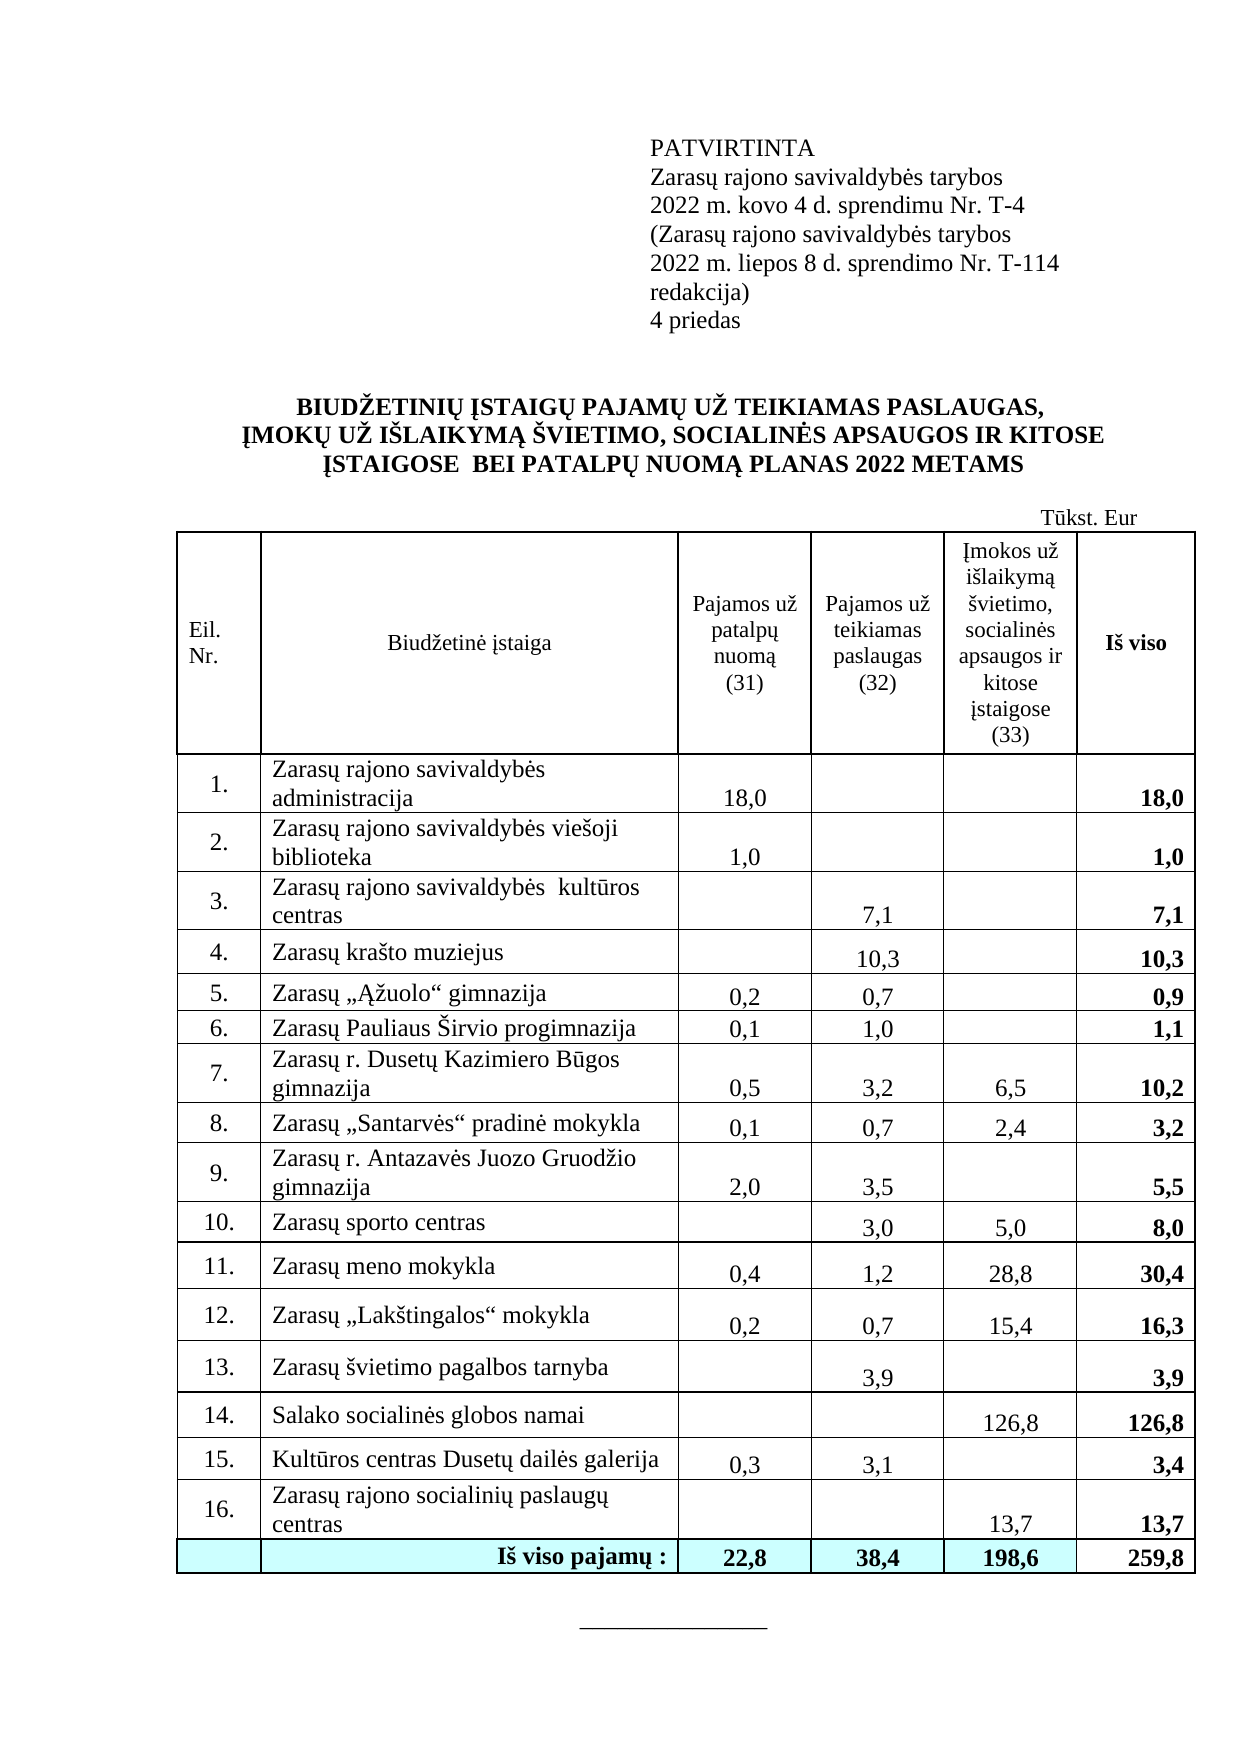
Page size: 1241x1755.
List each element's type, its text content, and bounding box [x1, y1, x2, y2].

table_cell 3,4 [1077, 1438, 1194, 1479]
table_cell 30,4 [1077, 1243, 1194, 1288]
table_cell 0,4 [679, 1243, 811, 1288]
table_cell 10. [178, 1202, 260, 1241]
table_cell Salako socialinės globos namai [261, 1393, 678, 1437]
table_cell 0,3 [679, 1438, 811, 1479]
table_cell Kultūros centras Dusetų dailės galerija [261, 1438, 678, 1479]
table_cell 7,1 [812, 872, 943, 929]
table_cell 3,2 [812, 1044, 943, 1102]
table_cell Zarasų „Lakštingalos“ mokykla [261, 1289, 678, 1340]
table_cell 3,0 [812, 1202, 943, 1241]
text _______________ [177, 1603, 1169, 1631]
table_header Biudžetinė įstaiga [262, 533, 677, 752]
table_cell 1,0 [1077, 813, 1194, 871]
table_cell 22,8 [679, 1540, 810, 1572]
table_cell 0,1 [679, 1011, 811, 1043]
table_header Įmokos už išlaikymą švietimo, socialinės apsaugos ir kitose įstaigose (33) [945, 533, 1076, 752]
table_cell 38,4 [812, 1540, 943, 1572]
table_cell [679, 1202, 811, 1241]
text (Zarasų rajono savivaldybės tarybos [650, 219, 1169, 248]
table_cell [679, 930, 811, 973]
table_cell 15. [178, 1438, 260, 1479]
table_cell 3,9 [1077, 1341, 1194, 1391]
table_cell [812, 1480, 943, 1537]
table_header Pajamos už patalpų nuomą (31) [679, 533, 810, 752]
table_cell 13. [178, 1341, 260, 1391]
table_cell 3,1 [812, 1438, 943, 1479]
table_cell [679, 872, 811, 929]
text 2022 m. kovo 4 d. sprendimu Nr. T-4 [650, 190, 1169, 219]
table_cell 3,5 [812, 1143, 943, 1201]
table_cell 0,7 [812, 1289, 943, 1340]
table_cell 10,2 [1077, 1044, 1194, 1102]
table_cell [944, 1341, 1076, 1391]
text ĮMOKŲ UŽ IŠLAIKYMĄ ŠVIETIMO, SOCIALINĖS APSAUGOS IR KITOSE ĮSTAIGOSE BEI PATALPŲ NUOMĄ PLANAS 2022 METAMS [177, 420, 1169, 478]
table_cell [944, 974, 1076, 1010]
table_cell [679, 1393, 811, 1437]
table_cell [944, 930, 1076, 973]
table_cell [178, 1540, 260, 1572]
text 4 priedas [650, 305, 1169, 334]
table_cell 1,2 [812, 1243, 943, 1288]
table_cell Zarasų rajono socialinių paslaugų centras [261, 1480, 678, 1537]
text Tūkst. Eur [177, 504, 1137, 531]
text 2022 m. liepos 8 d. sprendimo Nr. T-114 [650, 248, 1169, 277]
table_cell [679, 1480, 811, 1537]
table_cell Zarasų krašto muziejus [261, 930, 678, 973]
table_cell Zarasų švietimo pagalbos tarnyba [261, 1341, 678, 1391]
table_cell 7. [178, 1044, 260, 1102]
table_cell 3,2 [1077, 1103, 1194, 1142]
table_cell [812, 813, 943, 871]
table_cell 12. [178, 1289, 260, 1340]
table_cell 0,5 [679, 1044, 811, 1102]
table_cell [944, 1143, 1076, 1201]
text Zarasų rajono savivaldybės tarybos [650, 162, 1169, 190]
table_cell 0,2 [679, 974, 811, 1010]
table_cell 16,3 [1077, 1289, 1194, 1340]
table_cell 4. [178, 930, 260, 973]
table_cell 10,3 [1077, 930, 1194, 973]
table_cell 126,8 [1077, 1393, 1194, 1437]
table_cell [812, 1393, 943, 1437]
table_cell 0,9 [1077, 974, 1194, 1010]
table_cell Zarasų „Ąžuolo“ gimnazija [261, 974, 678, 1010]
table_cell 0,7 [812, 974, 943, 1010]
table_cell 1,1 [1077, 1011, 1194, 1043]
table_cell 11. [178, 1243, 260, 1288]
table_cell 15,4 [944, 1289, 1076, 1340]
table_cell Zarasų rajono savivaldybės viešoji biblioteka [261, 813, 678, 871]
table_cell 13,7 [1077, 1480, 1194, 1537]
table_cell 2,4 [944, 1103, 1076, 1142]
table_cell 28,8 [944, 1243, 1076, 1288]
table_cell [944, 1011, 1076, 1043]
table_cell 14. [178, 1393, 260, 1437]
text redakcija) [650, 277, 1169, 305]
table_cell 1,0 [679, 813, 811, 871]
table_cell 0,1 [679, 1103, 811, 1142]
table_cell 6,5 [944, 1044, 1076, 1102]
table_cell [944, 813, 1076, 871]
table_cell 1,0 [812, 1011, 943, 1043]
table_cell [944, 1438, 1076, 1479]
table_cell 9. [178, 1143, 260, 1201]
table_cell [679, 1341, 811, 1391]
table_cell 5. [178, 974, 260, 1010]
table_cell 18,0 [679, 755, 811, 812]
table_cell 126,8 [944, 1393, 1076, 1437]
table_cell 3. [178, 872, 260, 929]
table_cell 6. [178, 1011, 260, 1043]
table_cell 8. [178, 1103, 260, 1142]
text PATVIRTINTA [650, 133, 1169, 162]
table_cell Iš viso pajamų : [262, 1540, 677, 1572]
table_cell 2. [178, 813, 260, 871]
text BIUDŽETINIŲ ĮSTAIGŲ PAJAMŲ UŽ TEIKIAMAS PASLAUGAS, [177, 392, 1169, 420]
table_cell 3,9 [812, 1341, 943, 1391]
table_cell Zarasų Pauliaus Širvio progimnazija [261, 1011, 678, 1043]
table_cell 5,0 [944, 1202, 1076, 1241]
table_cell [944, 755, 1076, 812]
table_cell Zarasų rajono savivaldybės administracija [261, 755, 678, 812]
table_cell [944, 872, 1076, 929]
table_cell 18,0 [1077, 755, 1194, 812]
table_cell 259,8 [1077, 1540, 1194, 1572]
table_cell Zarasų „Santarvės“ pradinė mokykla [261, 1103, 678, 1142]
table_cell 8,0 [1077, 1202, 1194, 1241]
table_cell 198,6 [945, 1540, 1076, 1572]
table_cell 7,1 [1077, 872, 1194, 929]
table_cell [812, 755, 943, 812]
table_header Iš viso [1078, 533, 1194, 752]
table_cell Zarasų rajono savivaldybės kultūros centras [261, 872, 678, 929]
table_header Eil. Nr. [178, 533, 260, 752]
table_cell Zarasų r. Antazavės Juozo Gruodžio gimnazija [261, 1143, 678, 1201]
table_header Pajamos už teikiamas paslaugas (32) [812, 533, 943, 752]
table_cell 0,7 [812, 1103, 943, 1142]
table_cell 16. [178, 1480, 260, 1537]
table_cell 10,3 [812, 930, 943, 973]
table_cell 0,2 [679, 1289, 811, 1340]
table_cell 5,5 [1077, 1143, 1194, 1201]
table_cell Zarasų meno mokykla [261, 1243, 678, 1288]
table_cell 13,7 [944, 1480, 1076, 1537]
table_cell 2,0 [679, 1143, 811, 1201]
table_cell Zarasų r. Dusetų Kazimiero Būgos gimnazija [261, 1044, 678, 1102]
table_cell 1. [178, 755, 260, 812]
table_cell Zarasų sporto centras [261, 1202, 678, 1241]
